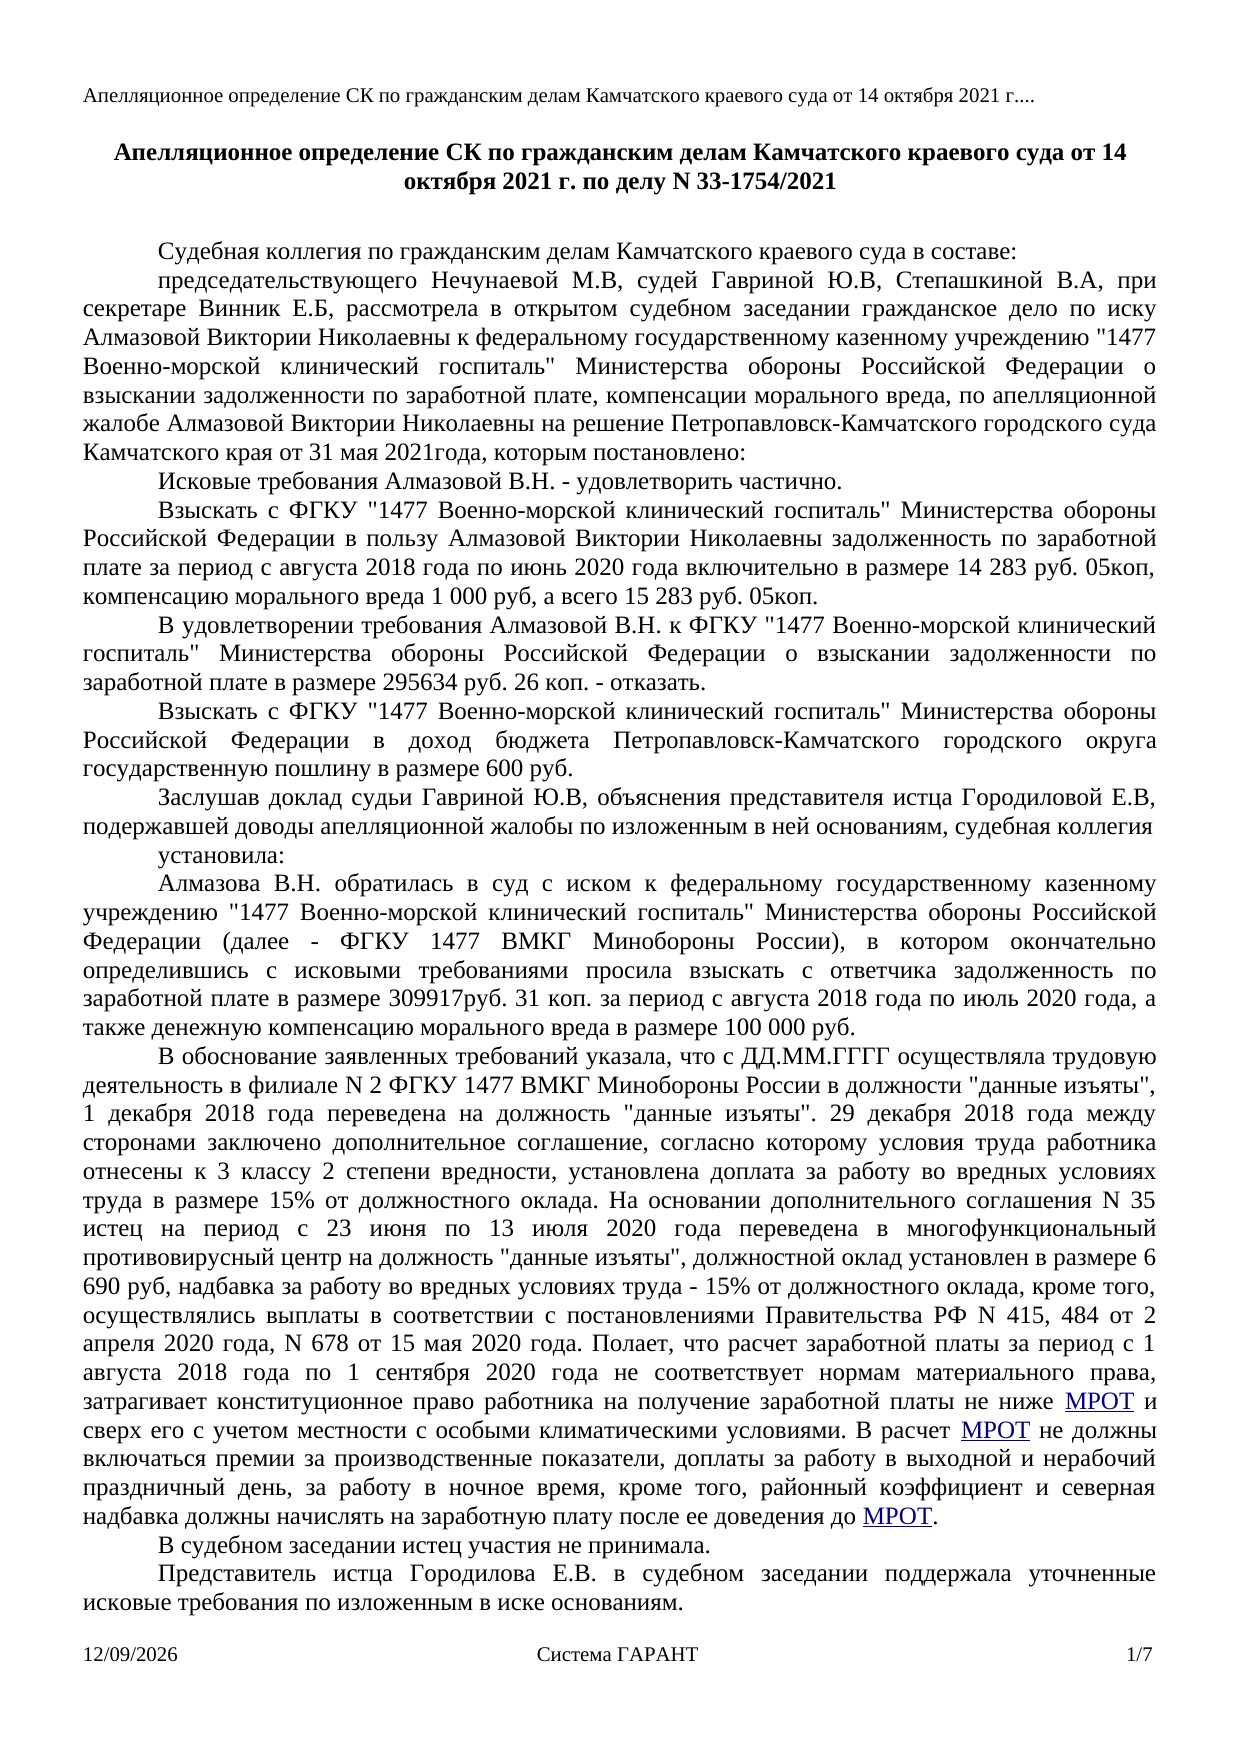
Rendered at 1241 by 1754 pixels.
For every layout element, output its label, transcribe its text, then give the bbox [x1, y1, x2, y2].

text председательствующего Нечунаевой М.В, судей Гавриной Ю.В, Степашкиной В.А, при секретаре Винник Е.Б, рассмотрела в открытом судебном заседании гражданское дело по иску Алмазовой Виктории Николаевны к федеральному государственному казенному учреждению "1477 Военно-морской клинический госпиталь" Министерства обороны Российской Федерации о взыскании задолженности по заработной плате, компенсации морального вреда, по апелляционной жалобе Алмазовой Виктории Николаевны на решение Петропавловск-Камчатского городского суда Камчатского края от 31 мая 2021года, которым постановлено: [83, 265, 1157, 466]
text Взыскать с ФГКУ "1477 Военно-морской клинический госпиталь" Министерства обороны Российской Федерации в доход бюджета Петропавловск-Камчатского городского округа государственную пошлину в размере 600 руб. [83, 696, 1157, 782]
text Судебная коллегия по гражданским делам Камчатского краевого суда в составе: [83, 236, 1157, 265]
text В удовлетворении требования Алмазовой В.Н. к ФГКУ "1477 Военно-морской клинический госпиталь" Министерства обороны Российской Федерации о взыскании задолженности по заработной плате в размере 295634 руб. 26 коп. - отказать. [83, 610, 1157, 696]
text Представитель истца Городилова Е.В. в судебном заседании поддержала уточненные исковые требования по изложенным в иске основаниям. [83, 1558, 1157, 1616]
text Взыскать с ФГКУ "1477 Военно-морской клинический госпиталь" Министерства обороны Российской Федерации в пользу Алмазовой Виктории Николаевны задолженность по заработной плате за период с августа 2018 года по июнь 2020 года включительно в размере 14 283 руб. 05коп, компенсацию морального вреда 1 000 руб, а всего 15 283 руб. 05коп. [83, 495, 1157, 610]
text Заслушав доклад судьи Гавриной Ю.В, объяснения представителя истца Городиловой Е.В, подержавшей доводы апелляционной жалобы по изложенным в ней основаниям, судебная коллегия [83, 782, 1157, 840]
text установила: [83, 840, 1157, 868]
subtitle Апелляционное определение СК по гражданским делам Камчатского краевого суда от 14 октября 2021 г. по делу N 33-1754/2021 [83, 137, 1157, 195]
text Исковые требования Алмазовой В.Н. - удовлетворить частично. [83, 466, 1157, 495]
text Алмазова В.Н. обратилась в суд с иском к федеральному государственному казенному учреждению "1477 Военно-морской клинический госпиталь" Министерства обороны Российской Федерации (далее - ФГКУ 1477 ВМКГ Минобороны России), в котором окончательно определившись с исковыми требованиями просила взыскать с ответчика задолженность по заработной плате в размере 309917руб. 31 коп. за период с августа 2018 года по июль 2020 года, а также денежную компенсацию морального вреда в размере 100 000 руб. [83, 868, 1157, 1041]
text В обоснование заявленных требований указала, что с ДД.ММ.ГГГГ осуществляла трудовую деятельность в филиале N 2 ФГКУ 1477 ВМКГ Минобороны России в должности "данные изъяты", 1 декабря 2018 года переведена на должность "данные изъяты". 29 декабря 2018 года между сторонами заключено дополнительное соглашение, согласно которому условия труда работника отнесены к 3 классу 2 степени вредности, установлена доплата за работу во вредных условиях труда в размере 15% от должностного оклада. На основании дополнительного соглашения N 35 истец на период с 23 июня по 13 июля 2020 года переведена в многофункциональный противовирусный центр на должность "данные изъяты", должностной оклад установлен в размере 6 690 руб, надбавка за работу во вредных условиях труда - 15% от должностного оклада, кроме того, осуществлялись выплаты в соответствии с постановлениями Правительства РФ N 415, 484 от 2 апреля 2020 года, N 678 от 15 мая 2020 года. Полает, что расчет заработной платы за период с 1 августа 2018 года по 1 сентября 2020 года не соответствует нормам материального права, затрагивает конституционное право работника на получение заработной платы не ниже МРОТ и сверх его с учетом местности с особыми климатическими условиями. В расчет МРОТ не должны включаться премии за производственные показатели, доплаты за работу в выходной и нерабочий праздничный день, за работу в ночное время, кроме того, районный коэффициент и северная надбавка должны начислять на заработную плату после ее доведения до МРОТ. [83, 1041, 1157, 1530]
text В судебном заседании истец участия не принимала. [83, 1530, 1157, 1558]
